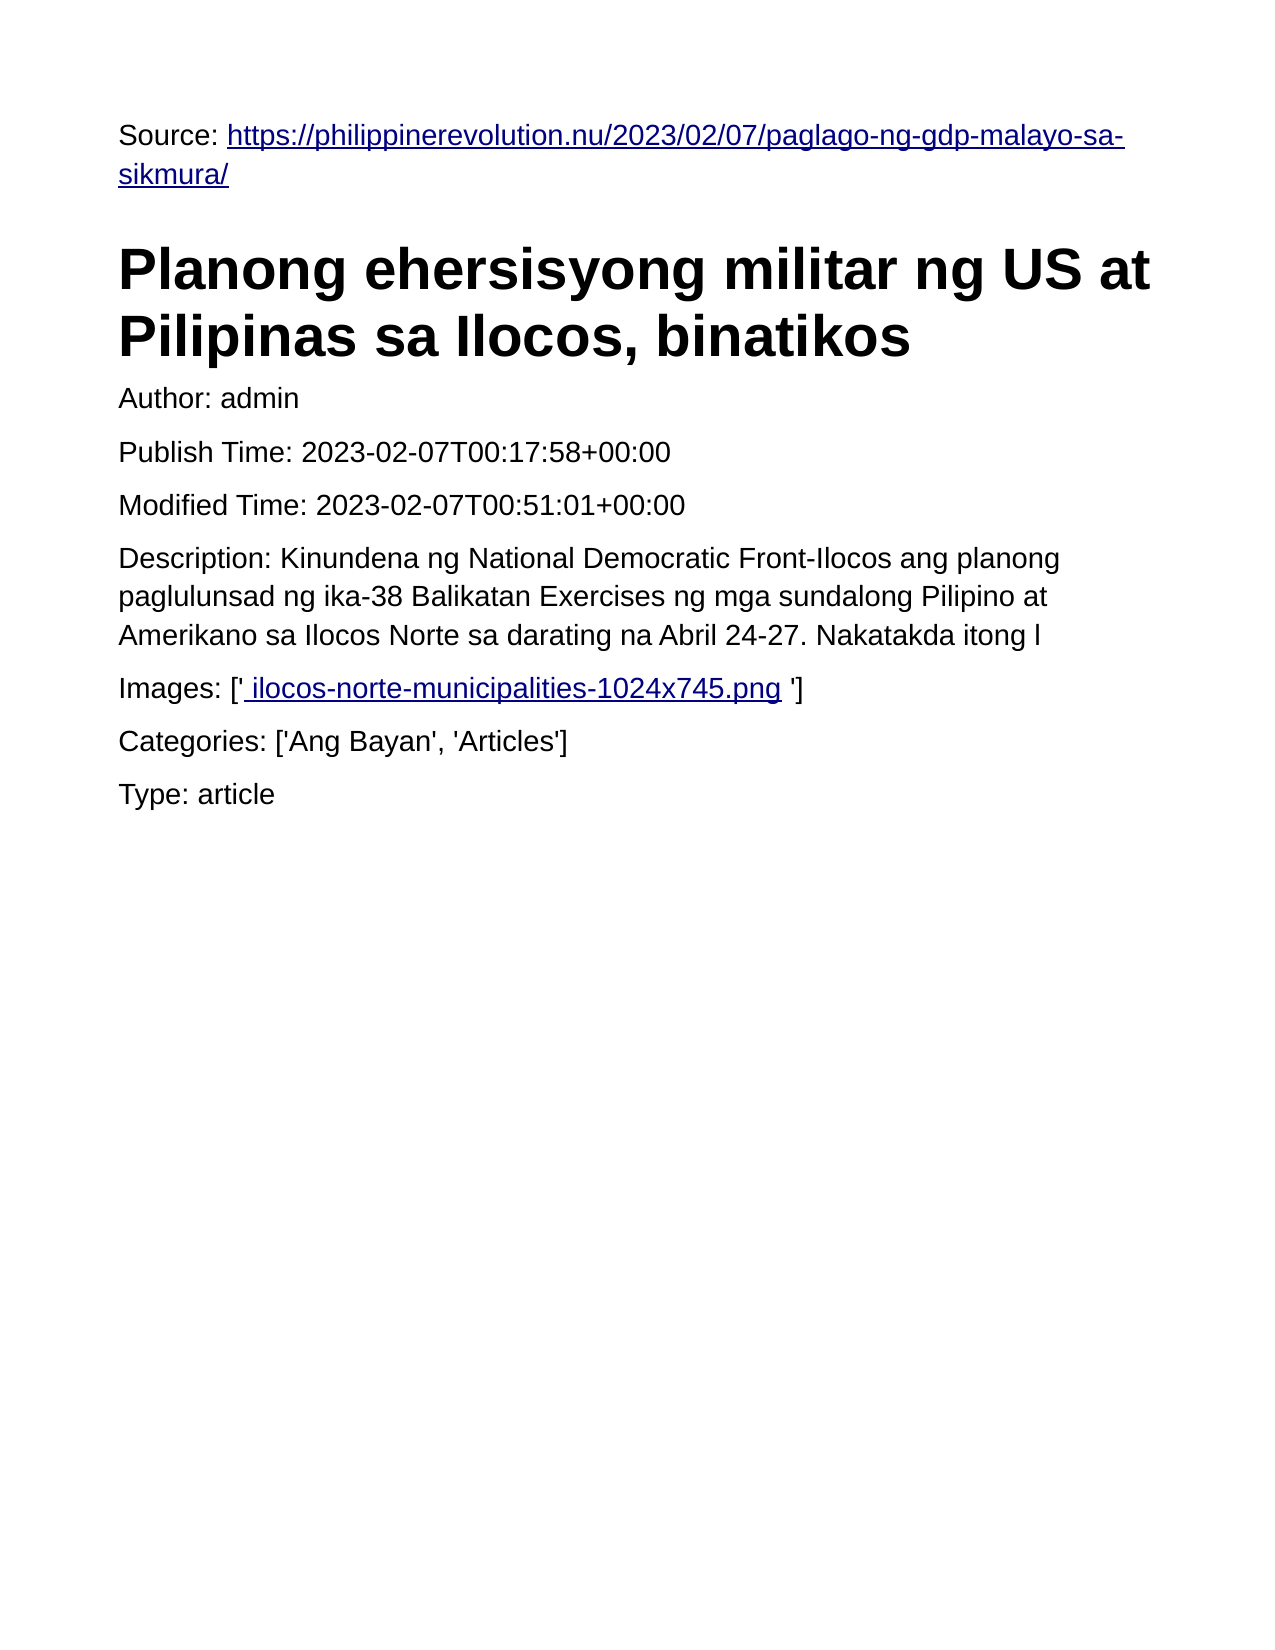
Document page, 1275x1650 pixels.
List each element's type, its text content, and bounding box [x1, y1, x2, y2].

text Author: admin [118, 381, 1157, 415]
text Source: https://philippinerevolution.nu/2023/02/07/paglago-ng-gdp-malayo-sa-sikmura/ [118, 118, 1157, 190]
text Categories: ['Ang Bayan', 'Articles'] [118, 724, 1157, 758]
text Images: [' ilocos-norte-municipalities-1024x745.png '] [118, 671, 1157, 704]
text Type: article [118, 777, 1157, 811]
subtitle Planong ehersisyong militar ng US at Pilipinas sa Ilocos, binatikos [118, 235, 1157, 369]
text Modified Time: 2023-02-07T00:51:01+00:00 [118, 488, 1157, 521]
text Publish Time: 2023-02-07T00:17:58+00:00 [118, 434, 1157, 468]
text Description: Kinundena ng National Democratic Front-Ilocos ang planong paglulunsad ng ika-38 Balikatan Exercises ng mga sundalong Pilipino at Amerikano sa Ilocos Norte sa darating na Abril 24-27. Nakatakda itong l [118, 541, 1157, 651]
